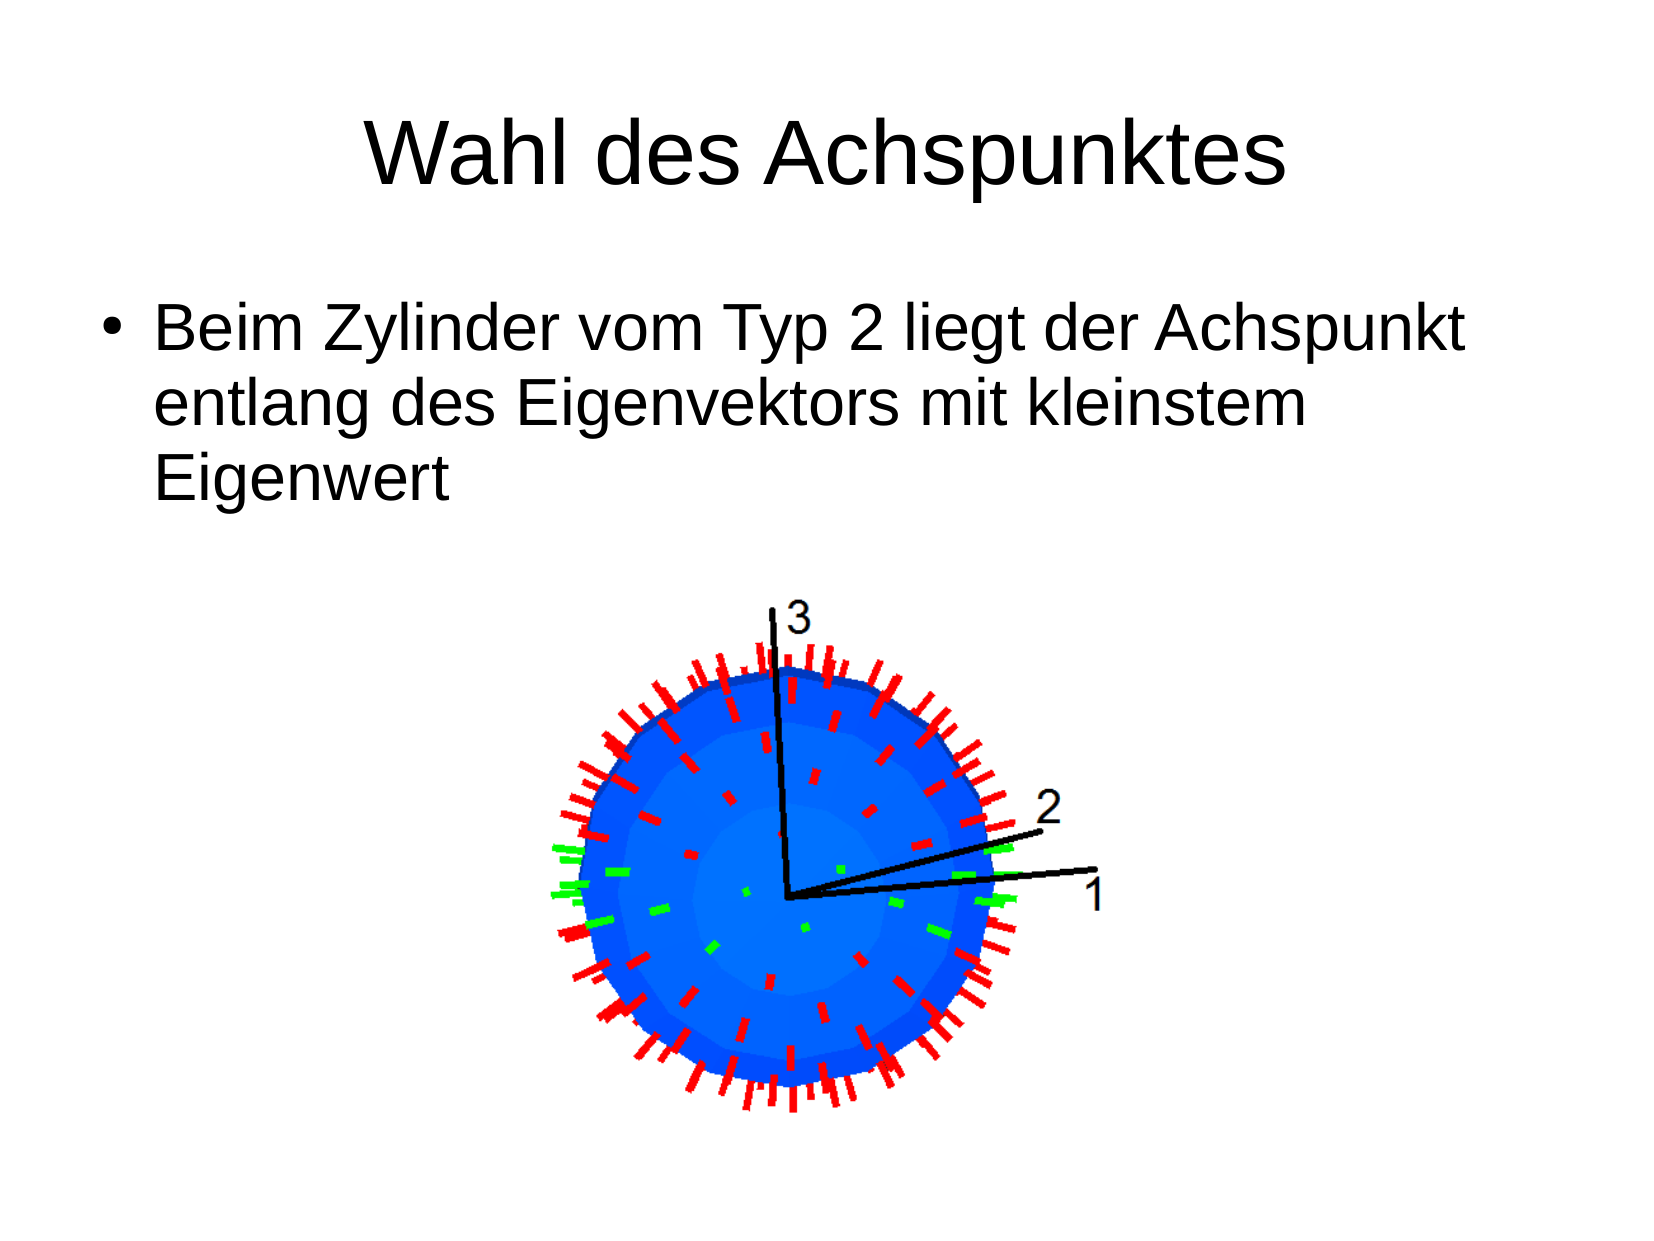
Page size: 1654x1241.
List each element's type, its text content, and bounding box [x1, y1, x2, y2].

title Wahl des Achspunktes [82, 49, 1571, 257]
picture [542, 596, 1112, 1128]
list Beim Zylinder vom Typ 2 liegt der Achspunkt entlang des Eigenvektors mit kleinstem Eigenwert [82, 290, 1619, 681]
